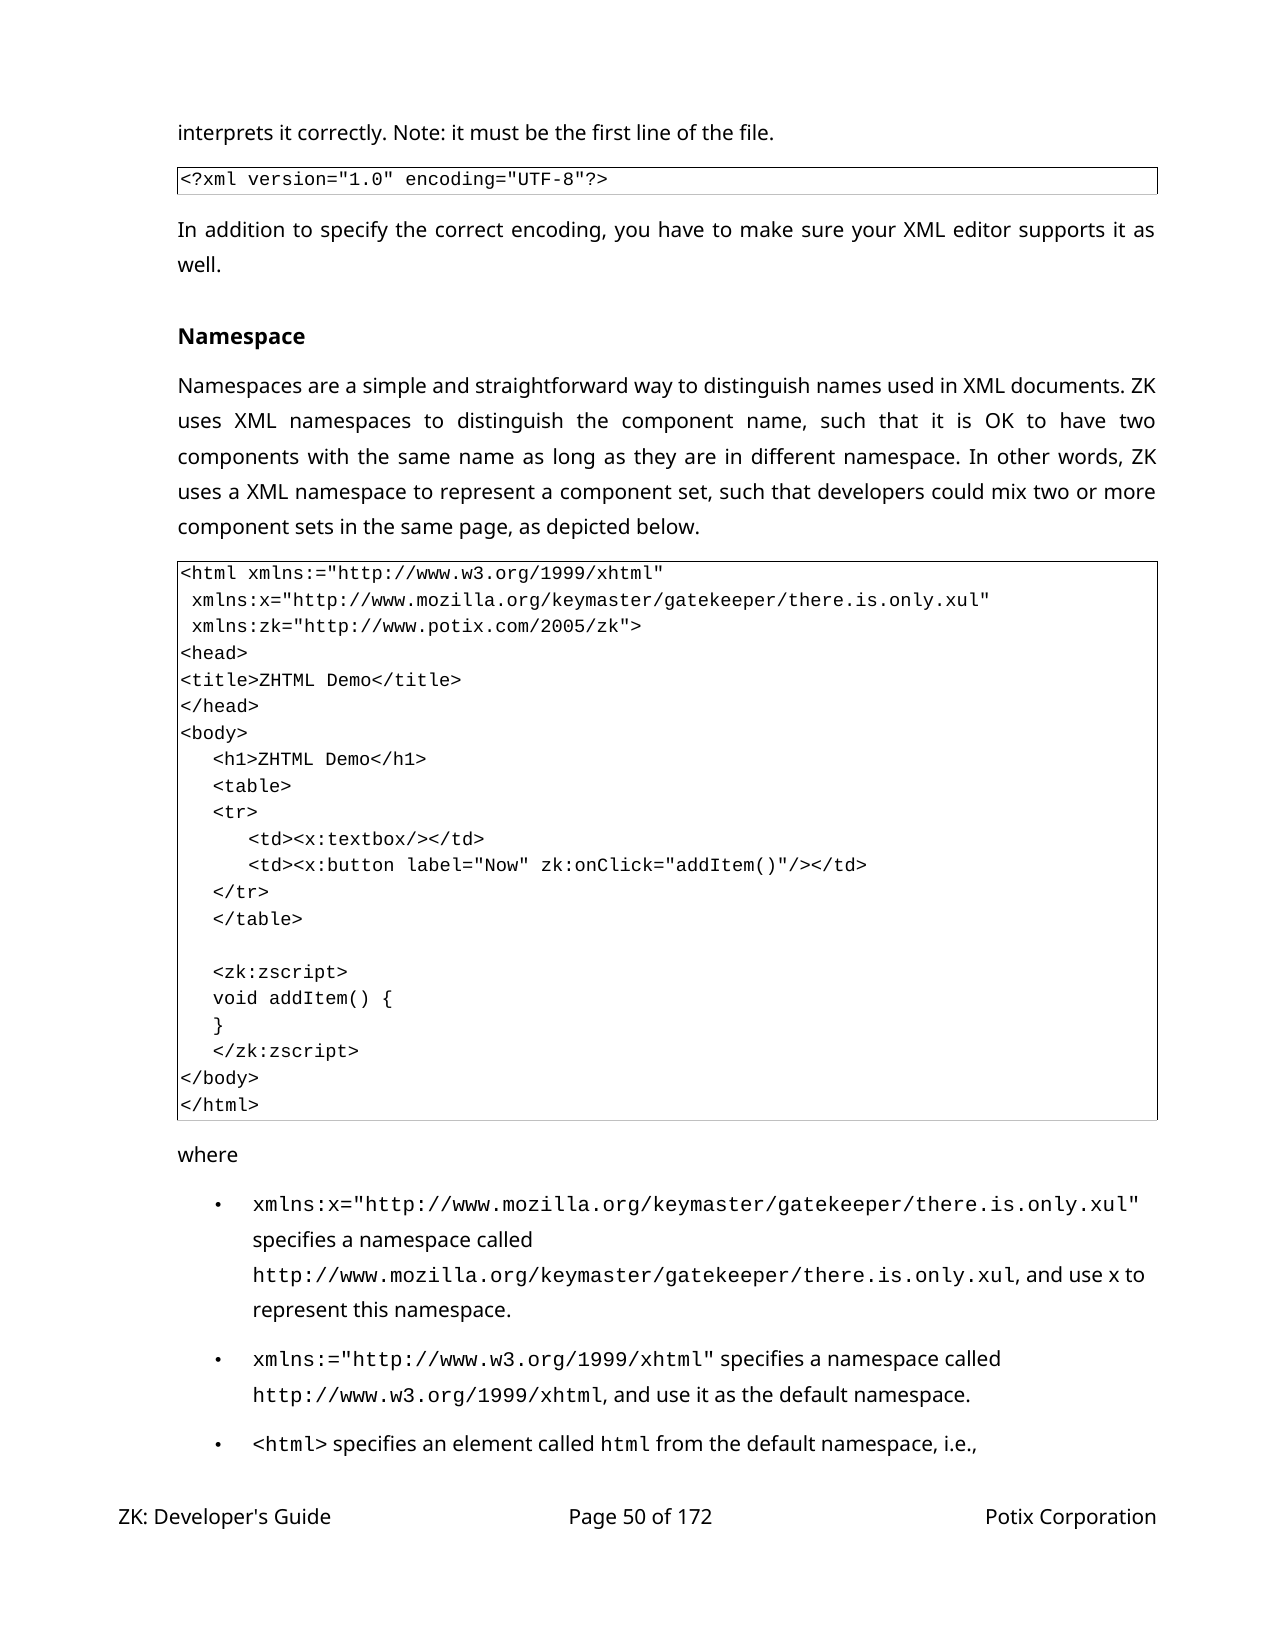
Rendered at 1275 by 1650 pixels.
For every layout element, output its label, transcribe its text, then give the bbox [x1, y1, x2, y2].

text where [177, 1140, 1157, 1168]
text <html xmlns:="http://www.w3.org/1999/xhtml" xmlns:x="http://www.mozilla.org/keymaster/gatekeeper/there.is.only.xul" xmlns:zk="http://www.potix.com/2005/zk"> <head> <title>ZHTML Demo</title> </head> <body> <h1>ZHTML Demo</h1> <table> <tr> <td><x:textbox/></td> <td><x:button label="Now" zk:onClick="addItem()"/></td> </tr> </table> <zk:zscript> void addItem() { } </zk:zscript> </body> </html> [178, 562, 1157, 1120]
subtitle Namespace [177, 321, 1157, 351]
text <?xml version="1.0" encoding="UTF-8"?> [178, 168, 1157, 194]
list xmlns:x="http://www.mozilla.org/keymaster/gatekeeper/there.is.only.xul" specifies a namespace called http://www.mozilla.org/keymaster/gatekeeper/there.is.only.xul, and use x to represent this namespace. [215, 1189, 1157, 1324]
text interprets it correctly. Note: it must be the first line of the file. [177, 118, 1157, 146]
text In addition to specify the correct encoding, you have to make sure your XML editor supports it as well. [177, 215, 1157, 278]
text Namespaces are a simple and straightforward way to distinguish names used in XML documents. ZK uses XML namespaces to distinguish the component name, such that it is OK to have two components with the same name as long as they are in different namespace. In other words, ZK uses a XML namespace to represent a component set, such that developers could mix two or more component sets in the same page, as depicted below. [177, 371, 1157, 541]
list xmlns:="http://www.w3.org/1999/xhtml" specifies a namespace called http://www.w3.org/1999/xhtml, and use it as the default namespace. [215, 1344, 1157, 1408]
list <html> specifies an element called html from the default namespace, i.e., [215, 1429, 1157, 1457]
